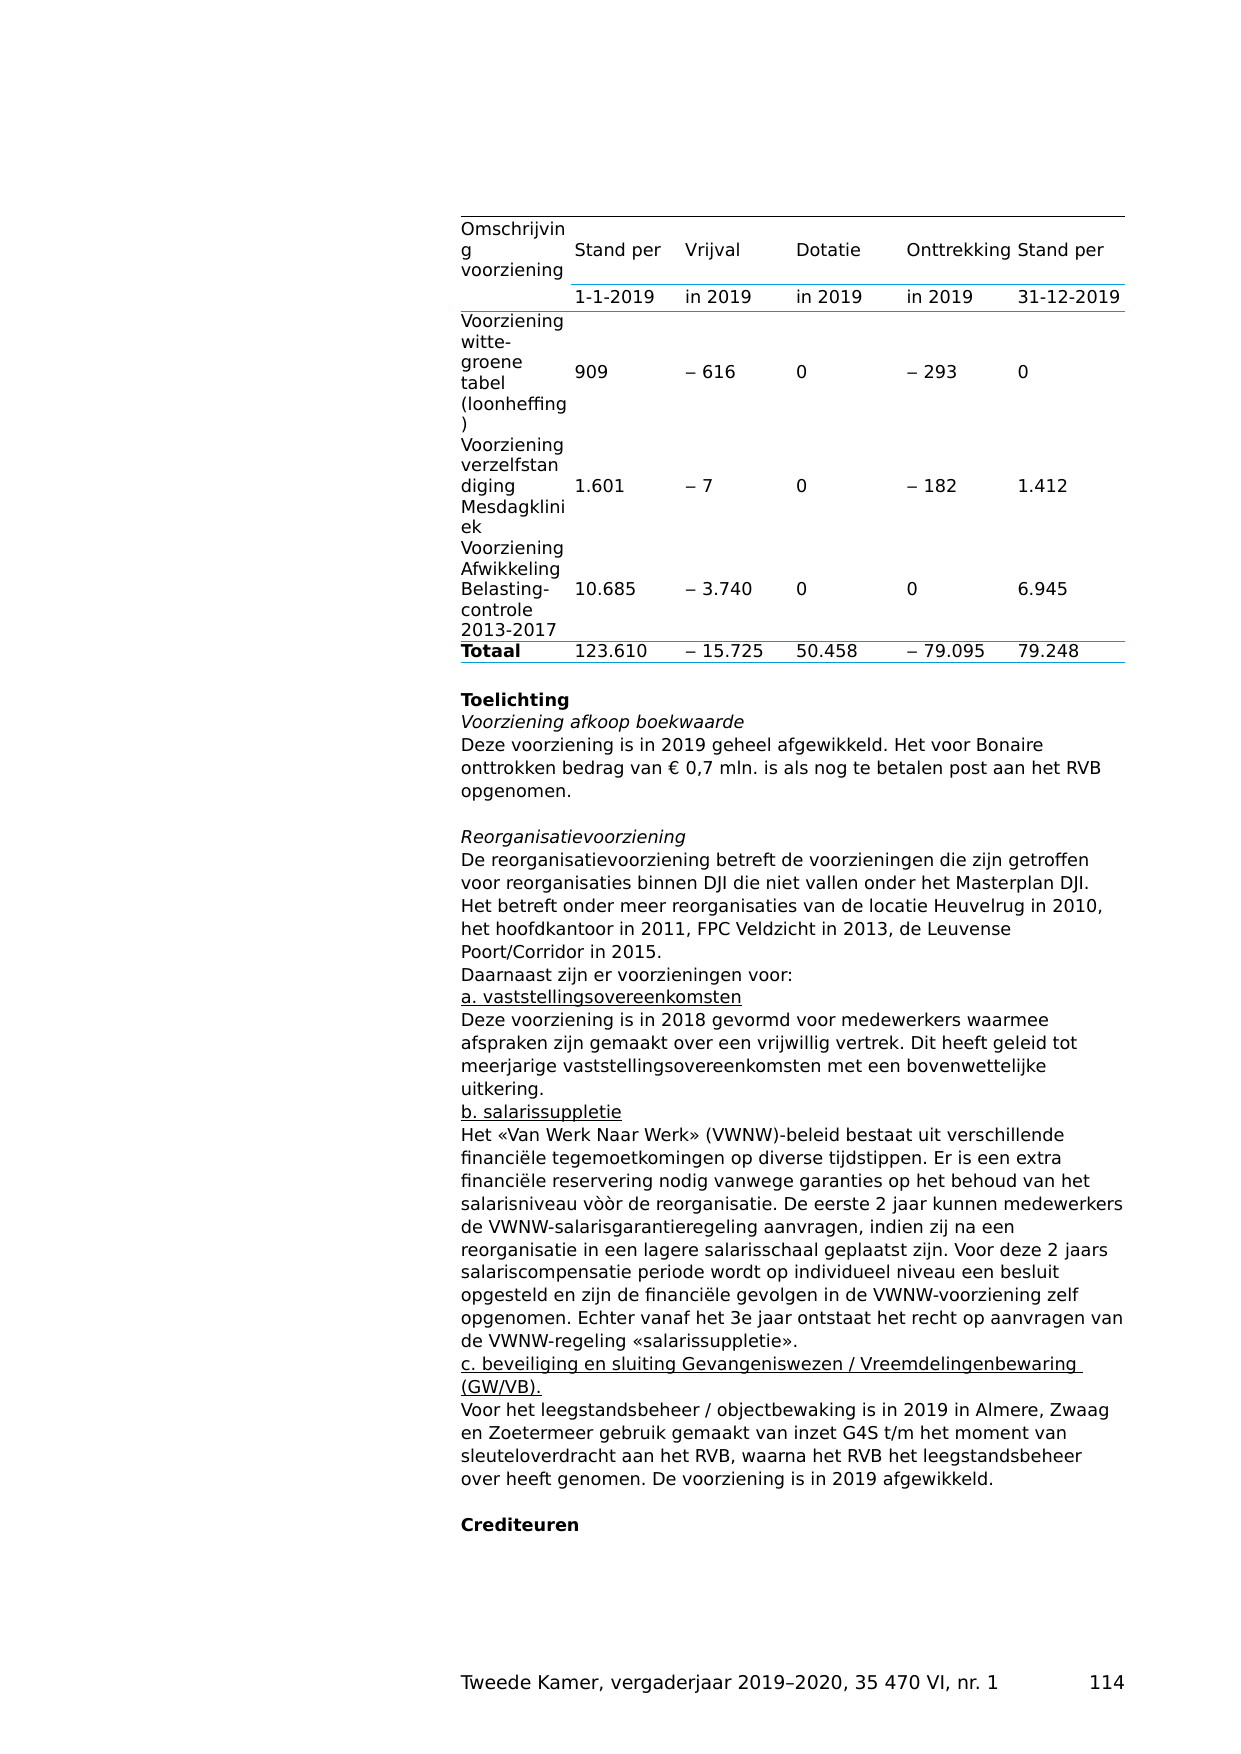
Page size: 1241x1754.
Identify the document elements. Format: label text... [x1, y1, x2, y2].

table_cell ‒ 79.095 [904, 642, 1014, 662]
table_cell Stand per [1014, 217, 1125, 284]
table_cell 0 [904, 538, 1014, 641]
table_cell 909 [571, 312, 682, 435]
table_cell Omschrijving voorziening [461, 217, 571, 284]
table_cell 1-1-2019 [571, 285, 682, 311]
table_cell ‒ 7 [682, 435, 793, 538]
table_cell Dotatie [793, 217, 903, 284]
table_cell Voorziening witte-groene tabel (loonheffing) [461, 312, 571, 435]
table_cell ‒ 293 [904, 312, 1014, 435]
text Crediteuren [461, 1513, 1125, 1536]
table_cell 1.412 [1014, 435, 1125, 538]
table_cell 0 [793, 312, 903, 435]
table_header Tabel 56 Voorzieningen (x € 1.000) [461, 191, 1125, 216]
table_cell 6.945 [1014, 538, 1125, 641]
table_cell Totaal [461, 642, 571, 662]
table_cell Voorziening Afwikkeling Belasting-controle 2013-2017 [461, 538, 571, 641]
text Reorganisatievoorziening De reorganisatievoorziening betreft de voorzieningen die zijn getroffen voor reorganisaties binnen DJI die niet vallen onder het Masterplan DJI. Het betreft onder meer reorganisaties van de locatie Heuvelrug in 2010, het hoofdkantoor in 2011, FPC Veldzicht in 2013, de Leuvense Poort/Corridor in 2015. Daarnaast zijn er voorzieningen voor: a. vaststellingsovereenkomsten Deze voorziening is in 2018 gevormd voor medewerkers waarmee afspraken zijn gemaakt over een vrijwillig vertrek. Dit heeft geleid tot meerjarige vaststellingsovereenkomsten met een bovenwettelijke uitkering. b. salarissuppletie Het «Van Werk Naar Werk» (VWNW)-beleid bestaat uit verschillende financiële tegemoetkomingen op diverse tijdstippen. Er is een extra financiële reservering nodig vanwege garanties op het behoud van het salarisniveau vòòr de reorganisatie. De eerste 2 jaar kunnen medewerkers de VWNW-salarisgarantieregeling aanvragen, indien zij na een reorganisatie in een lagere salarisschaal geplaatst zijn. Voor deze 2 jaars salariscompensatie periode wordt op individueel niveau een besluit opgesteld en zijn de financiële gevolgen in de VWNW-voorziening zelf opgenomen. Echter vanaf het 3e jaar ontstaat het recht op aanvragen van de VWNW-regeling «salarissuppletie». c. beveiliging en sluiting Gevangeniswezen / Vreemdelingenbewaring (GW/VB). Voor het leegstandsbeheer / objectbewaking is in 2019 in Almere, Zwaag en Zoetermeer gebruik gemaakt van inzet G4S t/m het moment van sleuteloverdracht aan het RVB, waarna het RVB het leegstandsbeheer over heeft genomen. De voorziening is in 2019 afgewikkeld. [461, 825, 1125, 1490]
table_cell 10.685 [571, 538, 682, 641]
table_cell 0 [793, 435, 903, 538]
text Toelichting Voorziening afkoop boekwaarde Deze voorziening is in 2019 geheel afgewikkeld. Het voor Bonaire onttrokken bedrag van € 0,7 mln. is als nog te betalen post aan het RVB opgenomen. [461, 688, 1125, 802]
table_cell ‒ 616 [682, 312, 793, 435]
table_cell in 2019 [682, 285, 793, 311]
table_cell ‒ 3.740 [682, 538, 793, 641]
table_cell Stand per [571, 217, 682, 284]
table_cell Voorziening verzelfstandiging Mesdagkliniek [461, 435, 571, 538]
table_cell 79.248 [1014, 642, 1125, 662]
table_cell in 2019 [793, 285, 903, 311]
table_cell 0 [1014, 312, 1125, 435]
table_cell ‒ 182 [904, 435, 1014, 538]
table_cell ‒ 15.725 [682, 642, 793, 662]
table_cell 31-12-2019 [1014, 285, 1125, 311]
table_cell in 2019 [904, 285, 1014, 311]
table_cell 1.601 [571, 435, 682, 538]
table_cell Vrijval [682, 217, 793, 284]
table_cell [461, 284, 571, 311]
table_cell 123.610 [571, 642, 682, 662]
table_cell Onttrekking [904, 217, 1014, 284]
table_cell 0 [793, 538, 903, 641]
table_cell 50.458 [793, 642, 903, 662]
